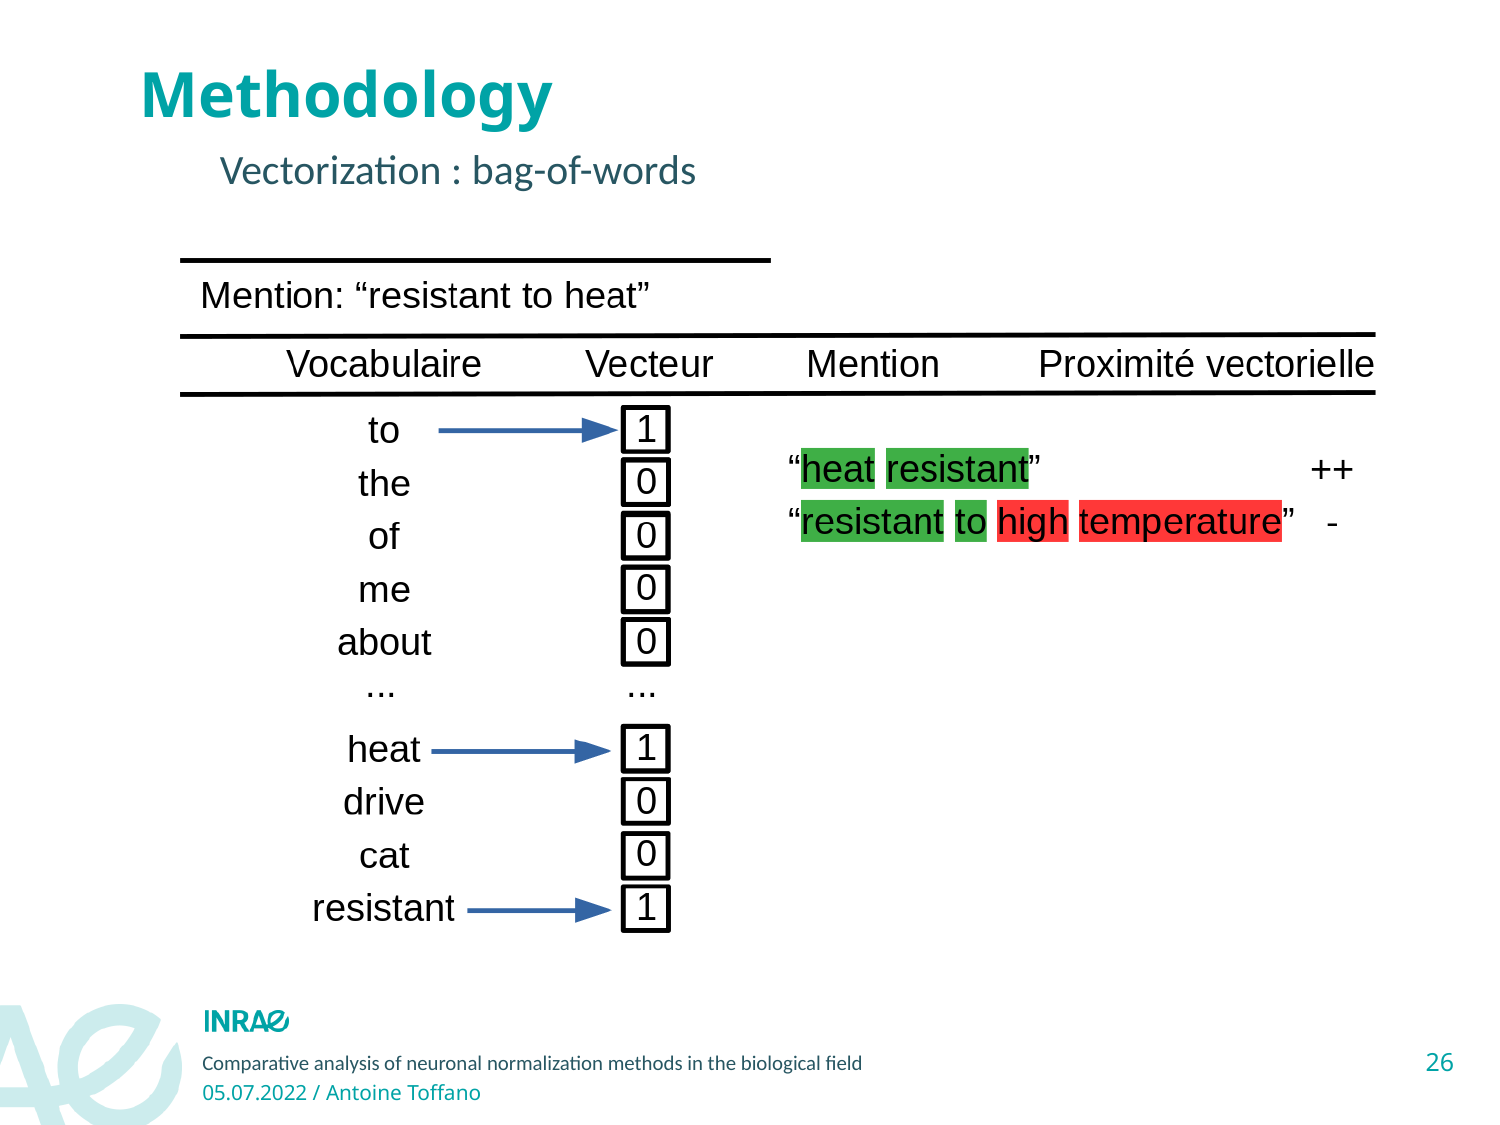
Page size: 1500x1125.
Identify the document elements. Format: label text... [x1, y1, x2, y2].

picture [135, 232, 1401, 961]
text_box Vectorization : bag-of-words [205, 140, 1396, 232]
picture [0, 996, 328, 1125]
text_box Methodology [139, 24, 1396, 170]
